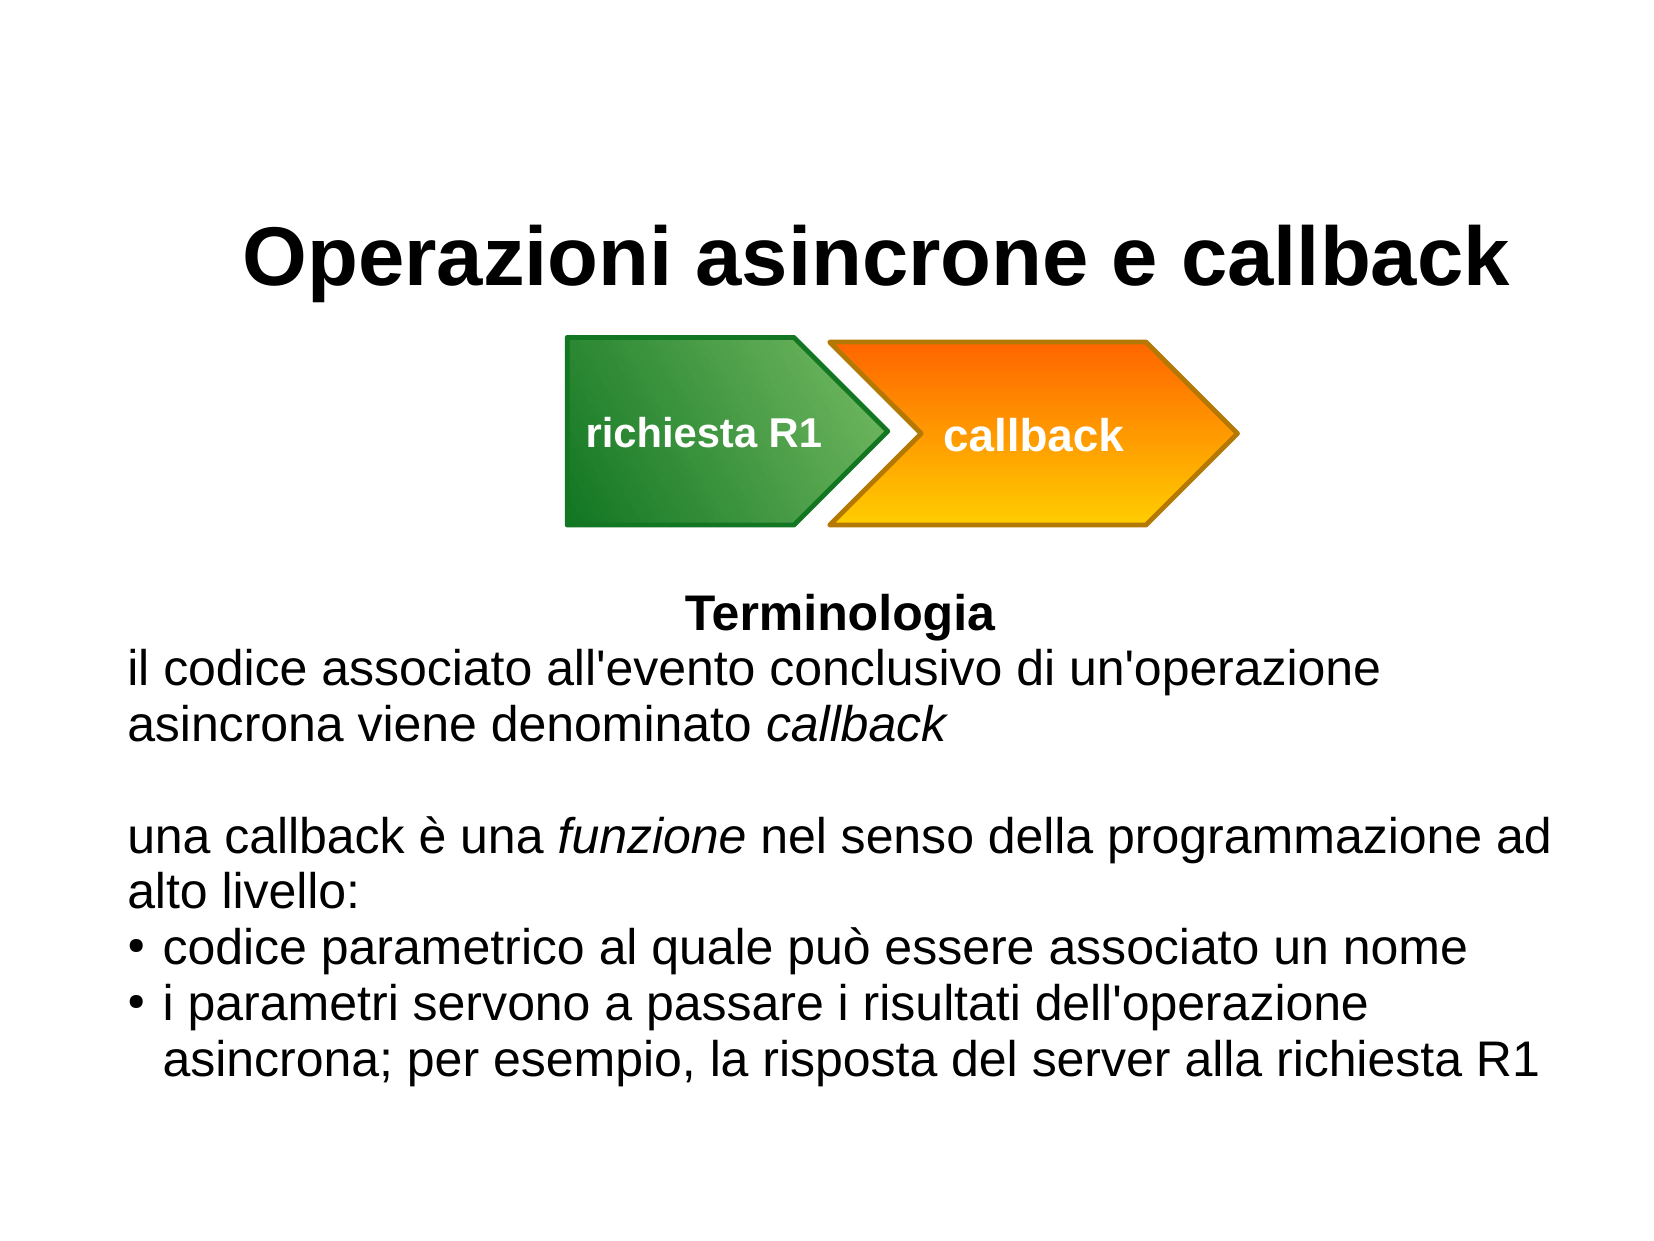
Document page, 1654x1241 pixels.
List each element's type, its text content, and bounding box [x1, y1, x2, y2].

text_box Terminologia il codice associato all'evento conclusivo di un'operazione asincrona viene denominato callback una callback è una funzione nel senso della programmazione ad alto livello: codice parametrico al quale può essere associato un nome i parametri servono a passare i risultati dell'operazione asincrona; per esempio, la risposta del server alla richiesta R1 [112, 577, 1568, 1150]
text_box Operazioni asincrone e callback [188, 208, 1565, 302]
text_box callback [829, 342, 1238, 526]
text_box richiesta R1 [567, 337, 888, 526]
